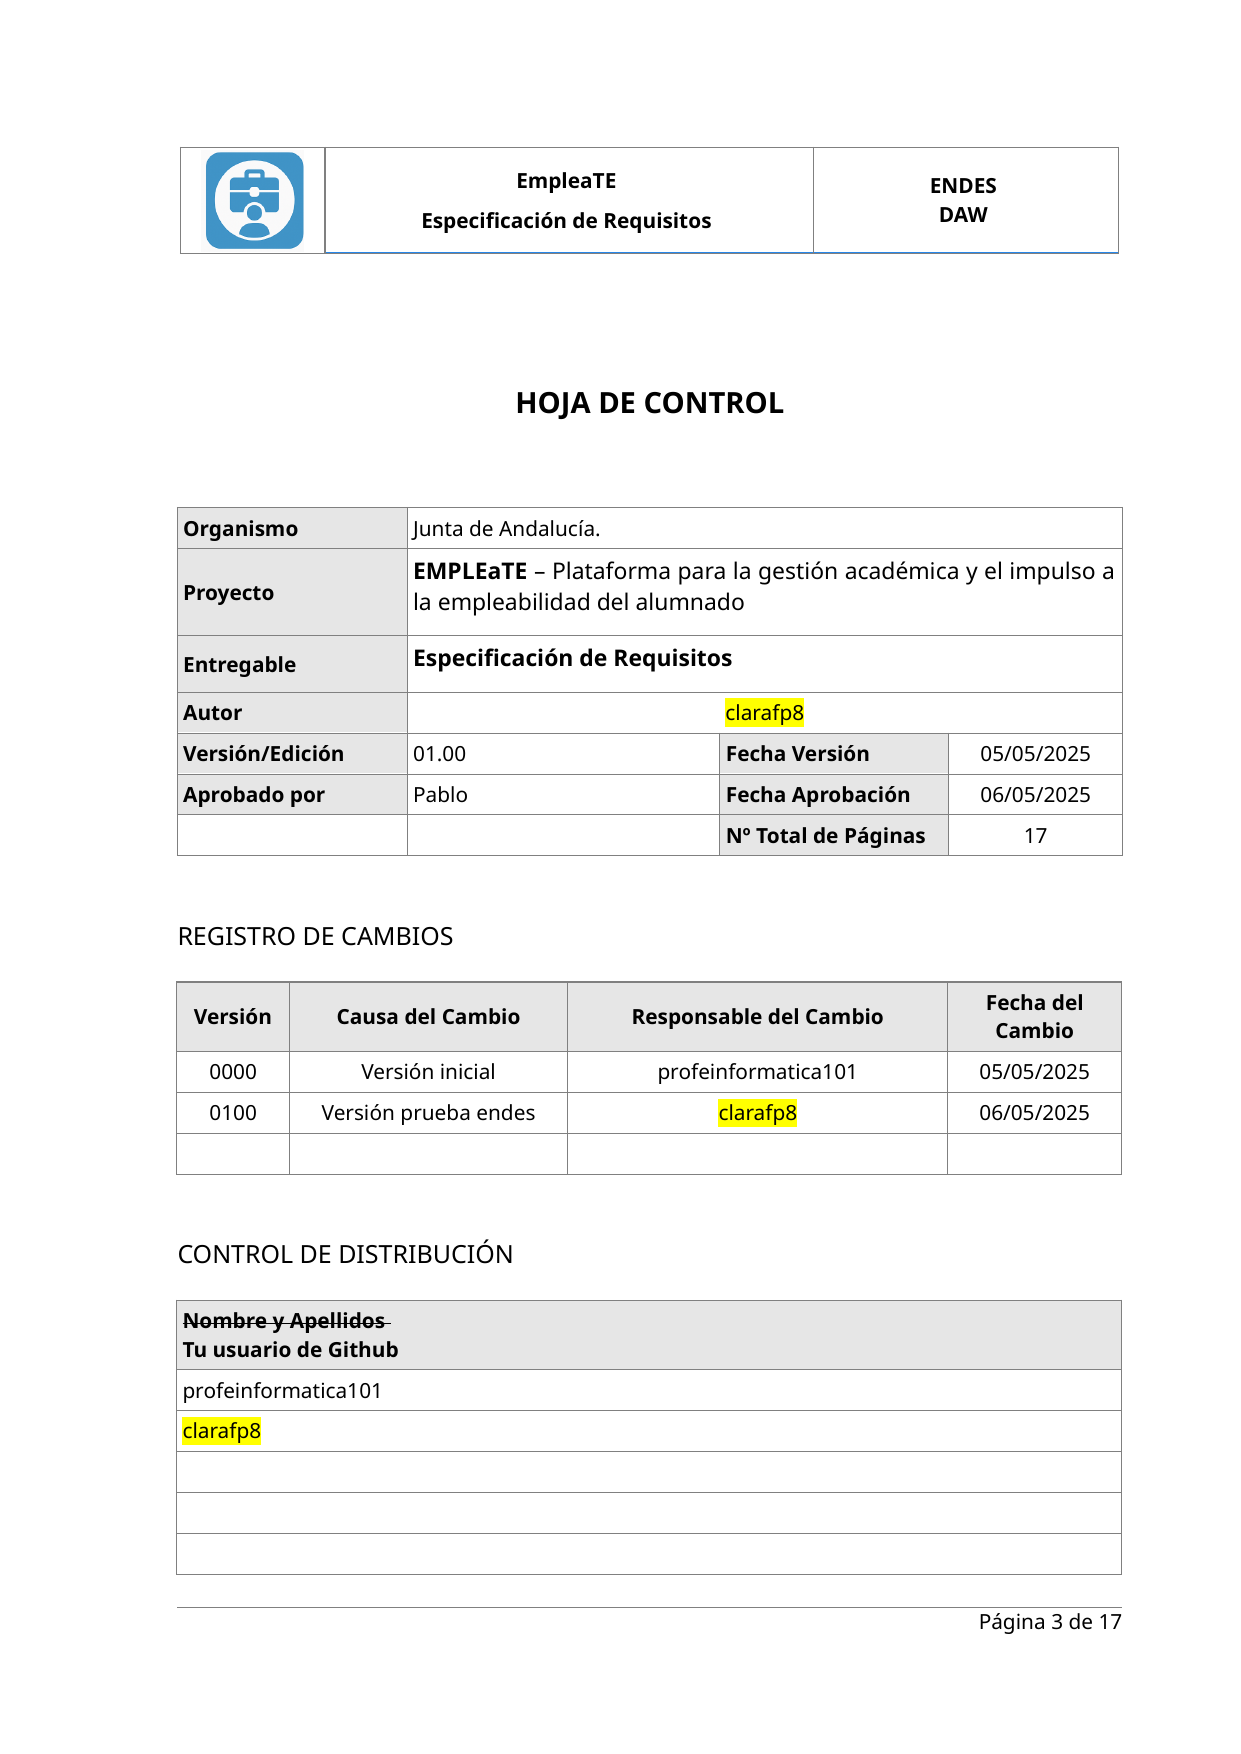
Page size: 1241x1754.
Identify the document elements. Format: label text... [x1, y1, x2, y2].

table_cell Versión inicial [290, 1052, 567, 1092]
table_cell 06/05/2025 [948, 1093, 1121, 1133]
table_cell EMPLEaTE – Plataforma para la gestión académica y el impulso a la empleabilidad del alumnado [408, 549, 1122, 635]
table_cell Versión/Edición [178, 734, 407, 773]
table_cell Entregable [178, 636, 407, 692]
table_cell [290, 1134, 567, 1173]
table_cell clarafp8 [568, 1093, 947, 1133]
table_cell [177, 1493, 1121, 1533]
table_cell [568, 1134, 947, 1173]
table_header Versión [177, 983, 289, 1051]
table_cell 0000 [177, 1052, 289, 1092]
table_cell [177, 1452, 1121, 1492]
table_cell Especificación de Requisitos [408, 636, 1122, 692]
table_cell Aprobado por [178, 775, 407, 814]
table_cell clarafp8 [408, 693, 1122, 732]
table_cell [408, 815, 719, 855]
table_cell Nº Total de Páginas [720, 815, 948, 855]
text CONTROL DE DISTRIBUCIÓN [177, 1237, 1122, 1271]
table_cell 05/05/2025 [948, 1052, 1121, 1092]
table_cell [177, 1134, 289, 1173]
table_header Organismo [178, 508, 407, 548]
table_cell profeinformatica101 [568, 1052, 947, 1092]
text HOJA DE CONTROL [177, 382, 1122, 422]
table_cell [178, 815, 407, 855]
table_cell Proyecto [178, 549, 407, 635]
table_cell 0100 [177, 1093, 289, 1133]
table_header Junta de Andalucía. [408, 508, 1122, 548]
table_cell Fecha Versión [720, 734, 948, 773]
table_cell 06/05/2025 [949, 775, 1122, 814]
table_header Causa del Cambio [290, 983, 567, 1051]
table_cell 01.00 [408, 734, 719, 773]
table_cell Pablo [408, 775, 719, 814]
table_cell 05/05/2025 [949, 734, 1122, 773]
table_cell [177, 1534, 1121, 1574]
table_cell profeinformatica101 [177, 1370, 1121, 1410]
table_cell 17 [949, 815, 1122, 855]
table_cell Versión prueba endes [290, 1093, 567, 1133]
table_header Fecha del Cambio [948, 983, 1121, 1051]
table_cell clarafp8 [177, 1411, 1121, 1451]
table_cell Fecha Aprobación [720, 775, 948, 814]
table_cell [948, 1134, 1121, 1173]
table_header Responsable del Cambio [568, 983, 947, 1051]
table_header Nombre y Apellidos Tu usuario de Github [177, 1301, 1121, 1369]
text REGISTRO DE CAMBIOS [177, 919, 1122, 953]
table_cell Autor [178, 693, 407, 732]
picture [201, 150, 304, 252]
